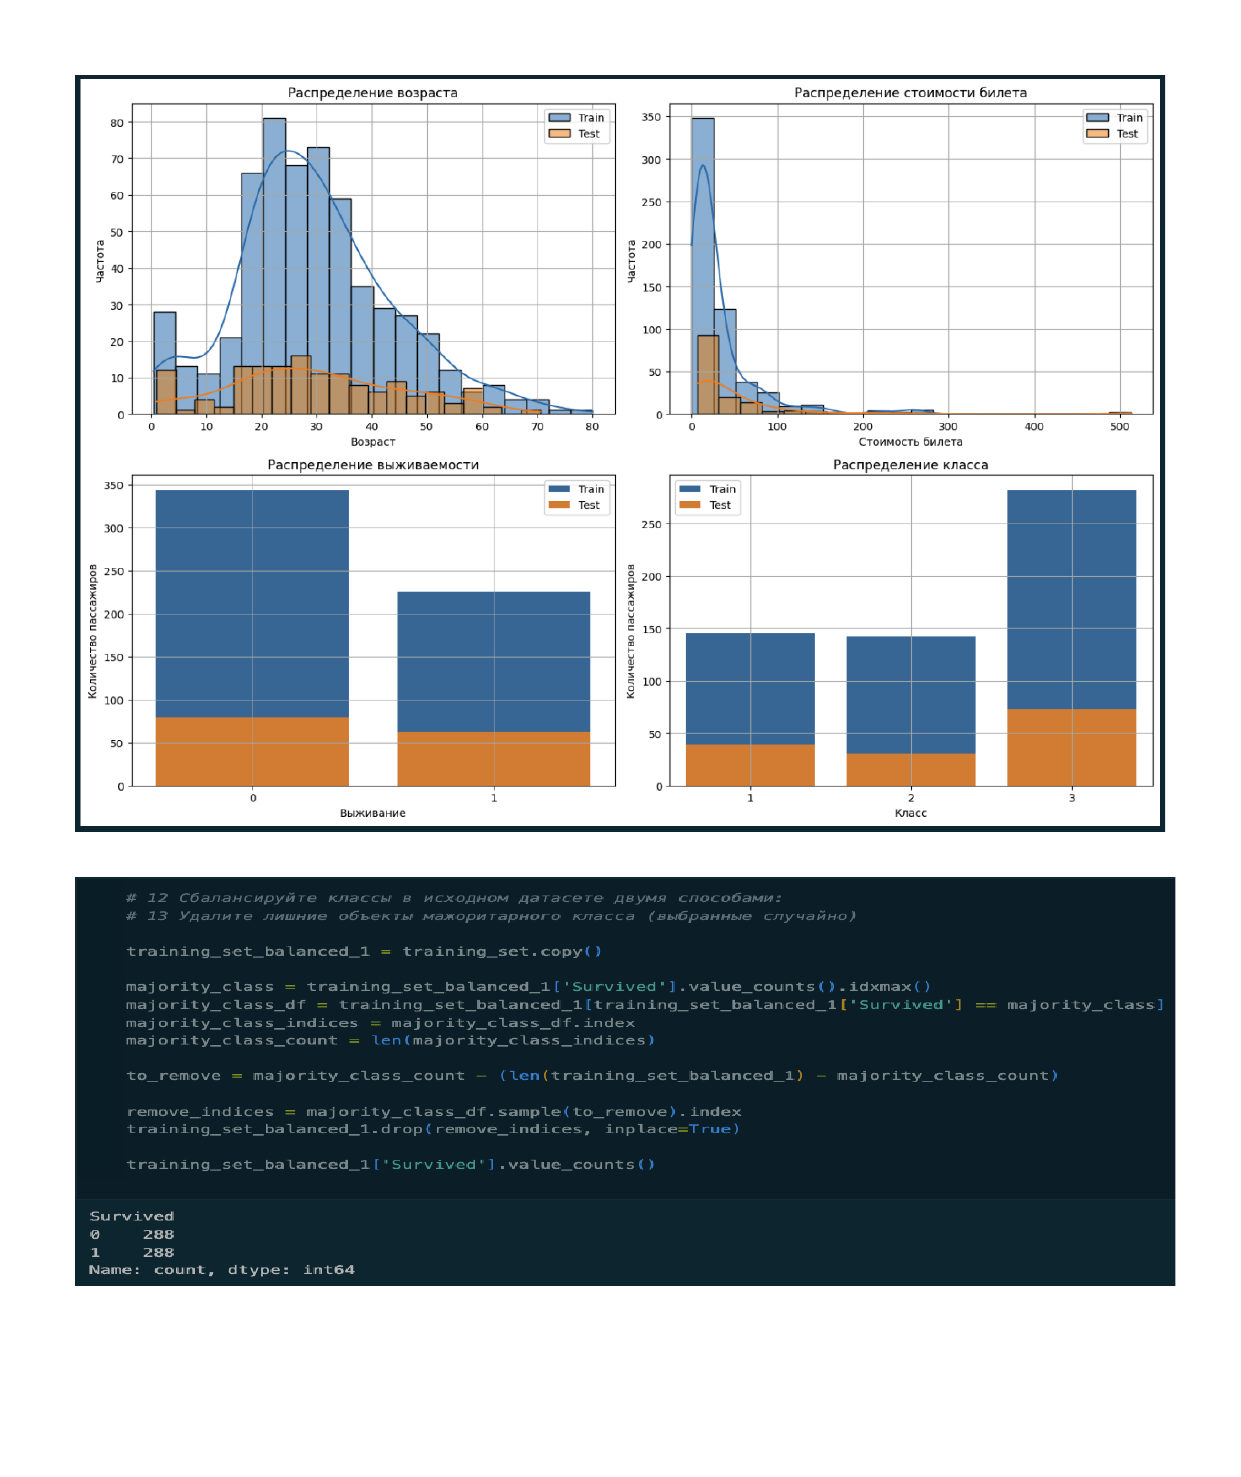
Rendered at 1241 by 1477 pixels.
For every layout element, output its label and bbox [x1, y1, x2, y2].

picture [75, 75, 1166, 832]
picture [75, 877, 1176, 1286]
